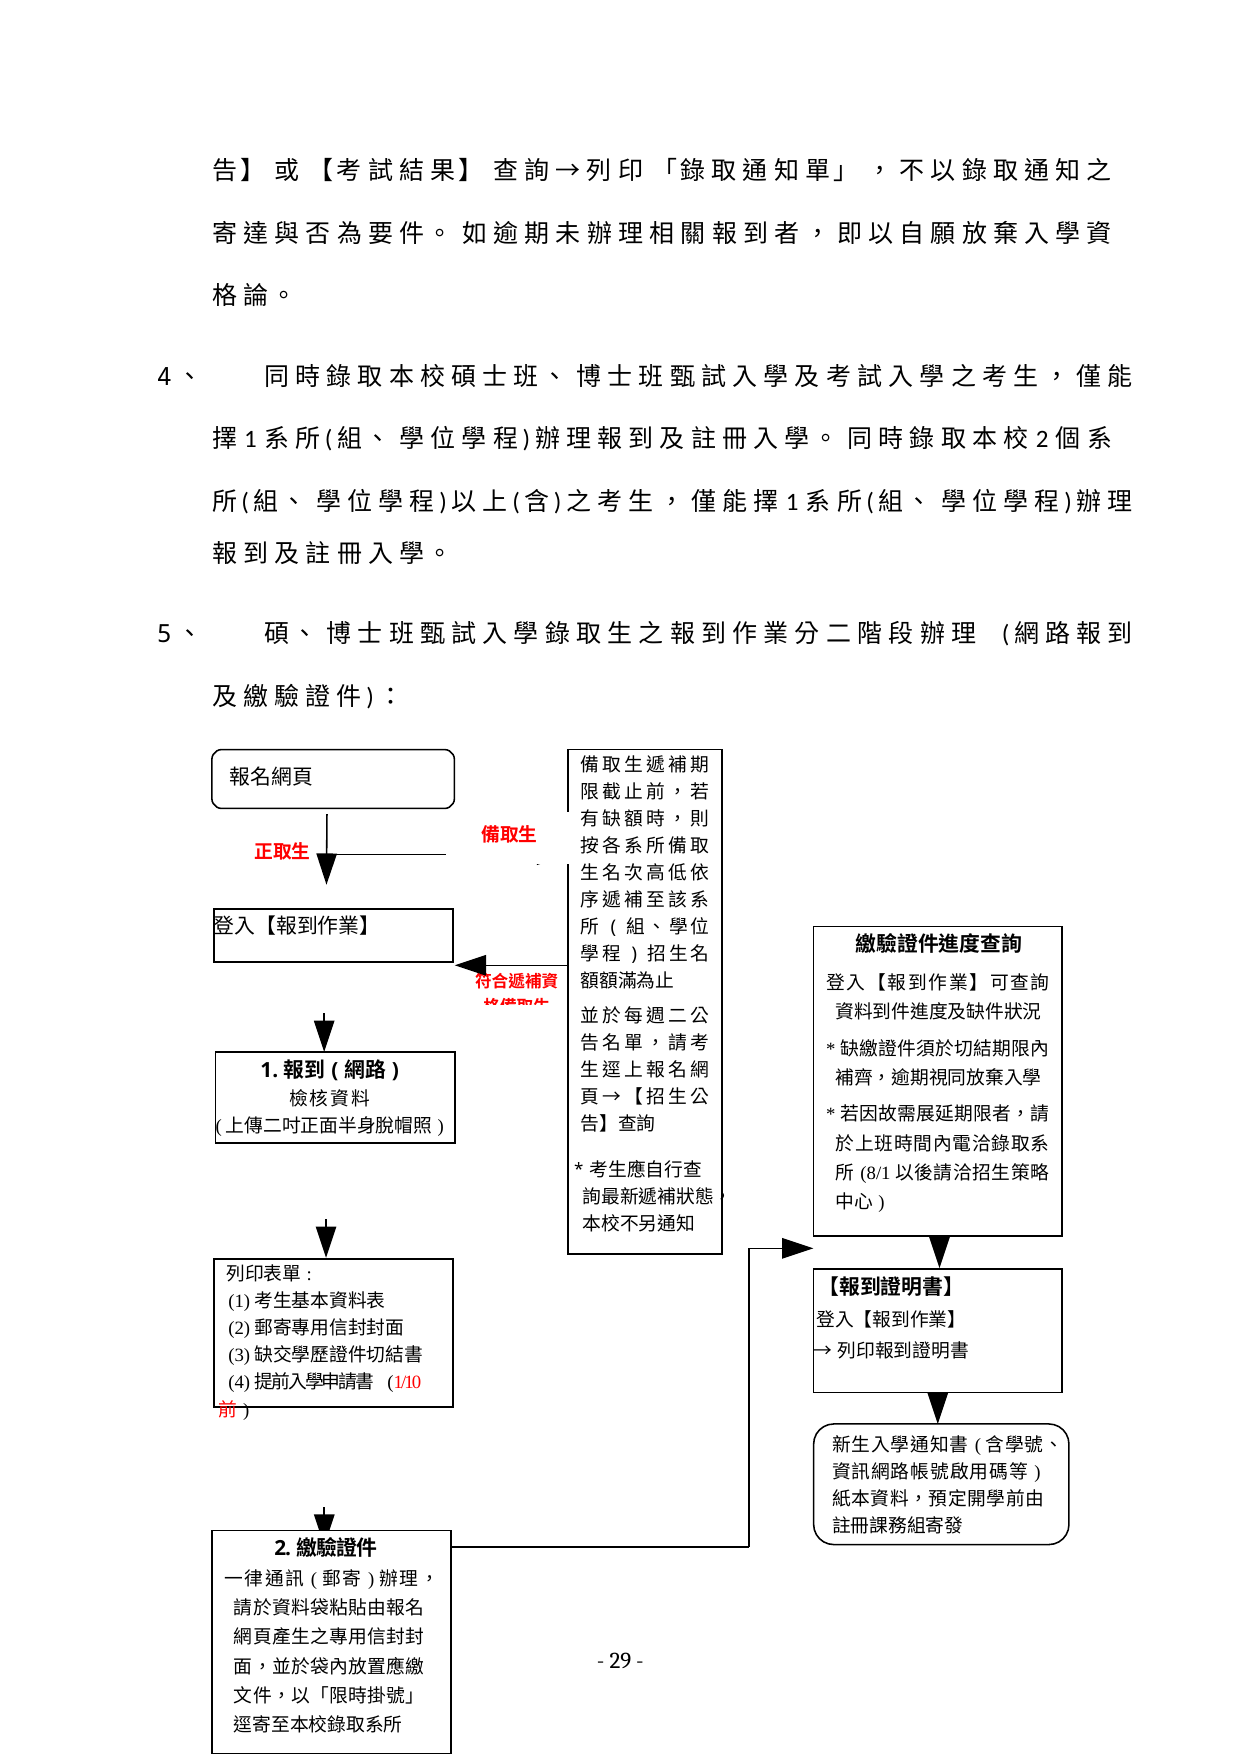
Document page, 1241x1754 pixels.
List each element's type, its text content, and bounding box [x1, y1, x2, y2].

list 碩、博士班甄試入學錄取生之報到作業分二階段辦理 (網路報到及繳驗證件)： [155, 579, 1136, 704]
text 符合遞補資格備取生 [468, 967, 565, 1005]
list 告】或【考試結果】查詢→列印「錄取通知單」，不以錄取通知之寄達與否為要件。如逾期未辦理相關報到者，即以自願放棄入學資格論。 [155, 127, 1136, 314]
list 同時錄取本校碩士班、博士班甄試入學及考試入學之考生，僅能擇1系所(組、學位學程)辦理報到及註冊入學。同時錄取本校2個系所(組、學位學程)以上(含)之考生，僅能擇1系所(組、學位學程)辦理報到及註冊入學。 [155, 322, 1136, 572]
text 正取生 [251, 837, 313, 864]
text 備取生 [461, 819, 557, 847]
